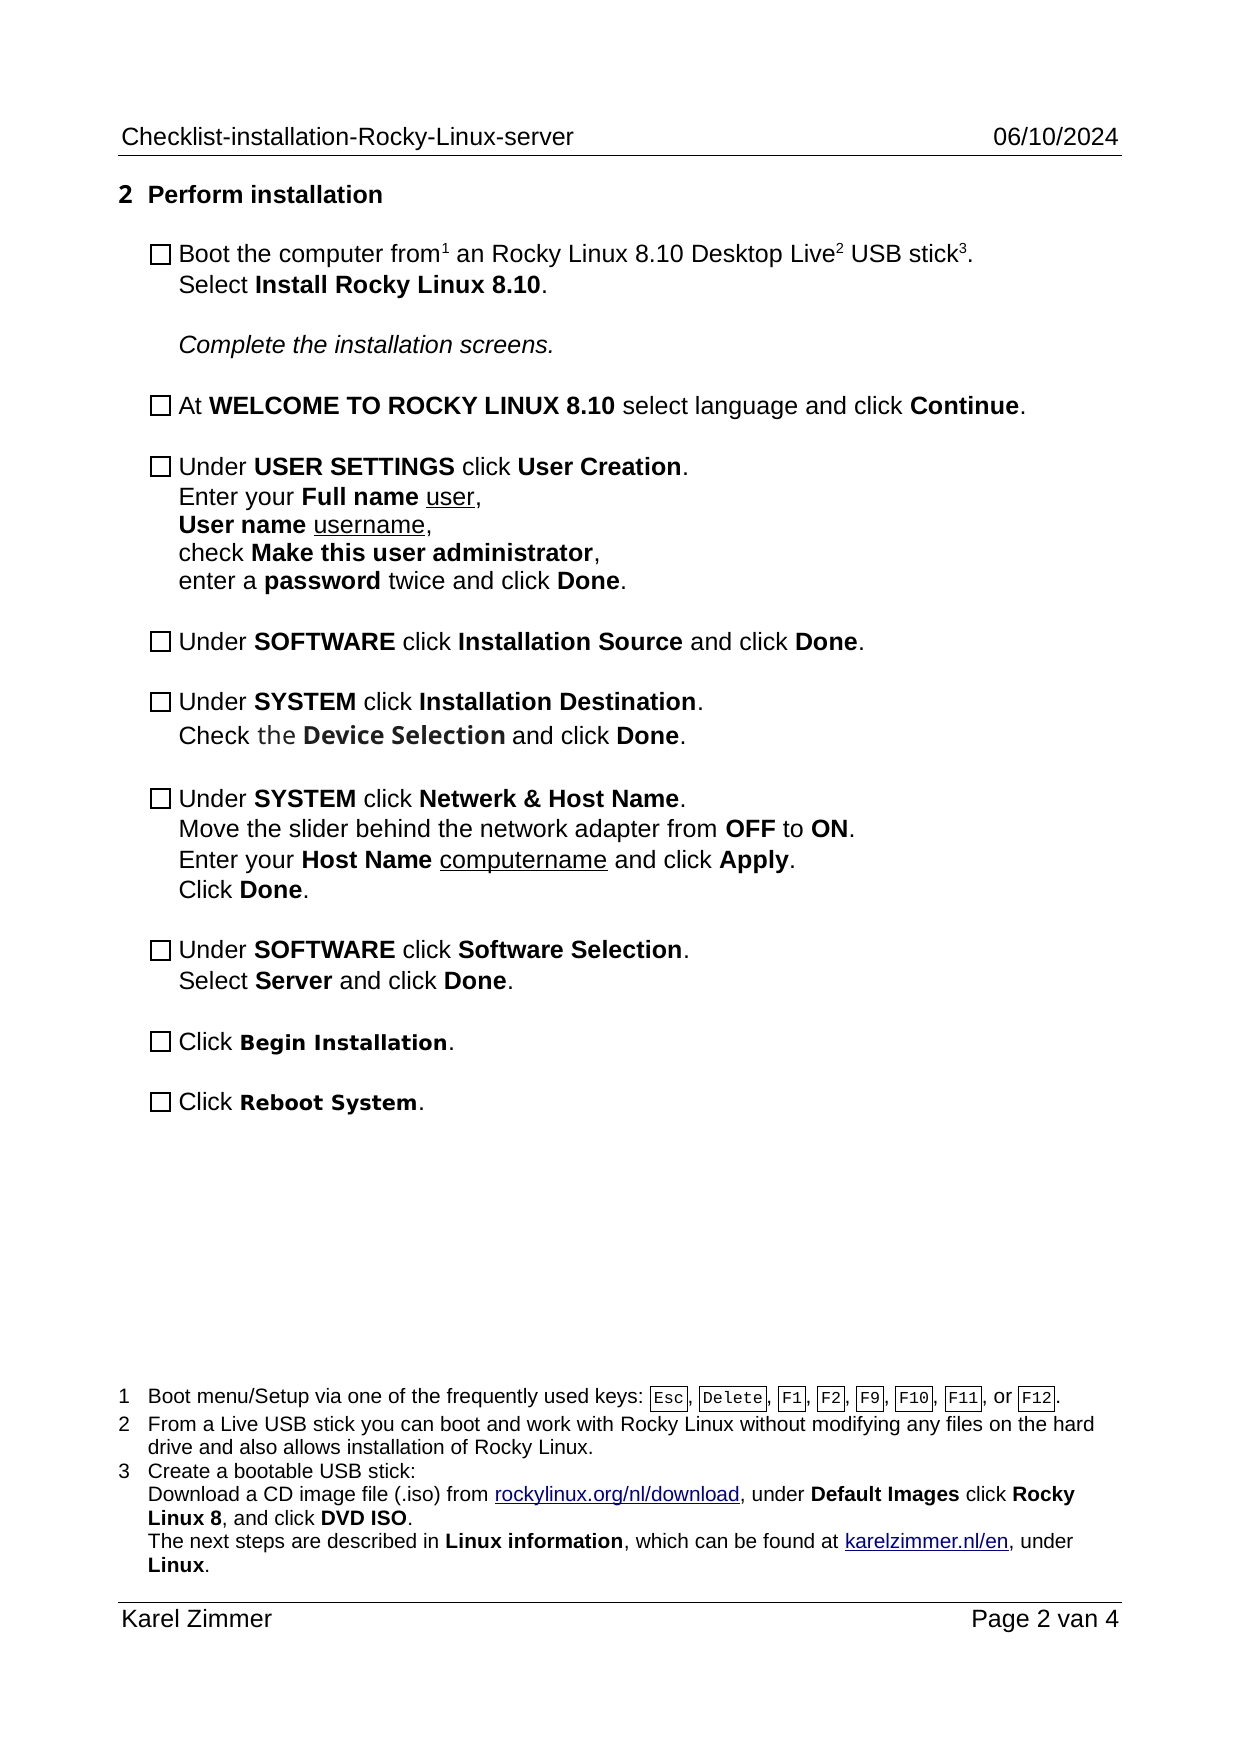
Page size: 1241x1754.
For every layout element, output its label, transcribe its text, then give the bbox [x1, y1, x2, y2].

table_cell Click Begin Installation. [177, 1026, 1122, 1057]
table_cell [177, 905, 1122, 935]
table_cell [142, 875, 177, 905]
table_header [142, 239, 177, 269]
table_cell [118, 935, 142, 966]
table_cell [118, 269, 142, 300]
table_cell [142, 657, 177, 687]
table_cell [118, 657, 142, 687]
table_header [118, 239, 142, 269]
table_cell Move the slider behind the network adapter from OFF to ON. [177, 814, 1122, 844]
table_cell [142, 330, 177, 360]
table_cell [142, 784, 177, 814]
table_cell [118, 421, 142, 451]
table_cell [142, 391, 177, 421]
table_cell [118, 687, 142, 717]
table_cell [142, 996, 177, 1026]
table_cell [118, 626, 142, 657]
table_cell [118, 1087, 142, 1117]
table_cell [118, 1057, 142, 1087]
table_cell [118, 905, 142, 935]
table_cell [142, 269, 177, 300]
table_cell Under SOFTWARE click Installation Source and click Done. [177, 626, 1122, 657]
table_cell [118, 717, 142, 753]
table_cell [142, 1087, 177, 1117]
table_cell [142, 596, 177, 626]
table_cell [118, 451, 142, 482]
table_cell [118, 330, 142, 360]
table_cell [118, 875, 142, 905]
table_cell Under SYSTEM click Netwerk & Host Name. [177, 784, 1122, 814]
table_cell Complete the installation screens. [177, 330, 1122, 360]
table_cell Under SOFTWARE click Software Selection. [177, 935, 1122, 966]
table_header Boot the computer from an Rocky Linux 8.10 Desktop Live USB stick. [177, 239, 1122, 269]
table_cell [118, 814, 142, 844]
table_cell [142, 754, 177, 784]
table_cell [118, 391, 142, 421]
table_cell Check the Device Selection and click Done. [177, 717, 1122, 753]
table_cell [118, 1026, 142, 1057]
table_cell [177, 657, 1122, 687]
table_cell [118, 844, 142, 875]
table_cell [142, 687, 177, 717]
table_cell [118, 596, 142, 626]
table_cell [118, 784, 142, 814]
table_cell [118, 482, 142, 596]
table_cell [177, 996, 1122, 1026]
list Perform installation [118, 177, 1122, 211]
table_cell Select Install Rocky Linux 8.10. [177, 269, 1122, 300]
table_cell [142, 1026, 177, 1057]
table_cell [142, 966, 177, 996]
table_cell [142, 300, 177, 330]
table_cell [177, 754, 1122, 784]
table_cell [142, 482, 177, 596]
table_cell [142, 844, 177, 875]
table_cell Enter your Full name user, User name username, check Make this user administrator, enter a password twice and click Done. [177, 482, 1122, 596]
table_cell [142, 626, 177, 657]
table_cell Click Done. [177, 875, 1122, 905]
table_cell Enter your Host Name computername and click Apply. [177, 844, 1122, 875]
table_cell Click Reboot System. [177, 1087, 1122, 1117]
table_cell [177, 1057, 1122, 1087]
table_cell [118, 754, 142, 784]
table_cell [142, 814, 177, 844]
table_cell [142, 451, 177, 482]
table_cell [142, 935, 177, 966]
table_cell [142, 905, 177, 935]
table_cell [177, 421, 1122, 451]
table_cell [118, 966, 142, 996]
table_cell [118, 300, 142, 330]
table_cell [142, 360, 177, 391]
table_cell Select Server and click Done. [177, 966, 1122, 996]
table_cell [177, 300, 1122, 330]
table_cell [118, 360, 142, 391]
table_cell Under USER SETTINGS click User Creation. [177, 451, 1122, 482]
table_cell [177, 360, 1122, 391]
table_cell [142, 717, 177, 753]
table_cell [142, 1057, 177, 1087]
table_cell [118, 996, 142, 1026]
table_cell At WELCOME TO ROCKY LINUX 8.10 select language and click Continue. [177, 391, 1122, 421]
table_cell Under SYSTEM click Installation Destination. [177, 687, 1122, 717]
table_cell [177, 596, 1122, 626]
table_cell [142, 421, 177, 451]
